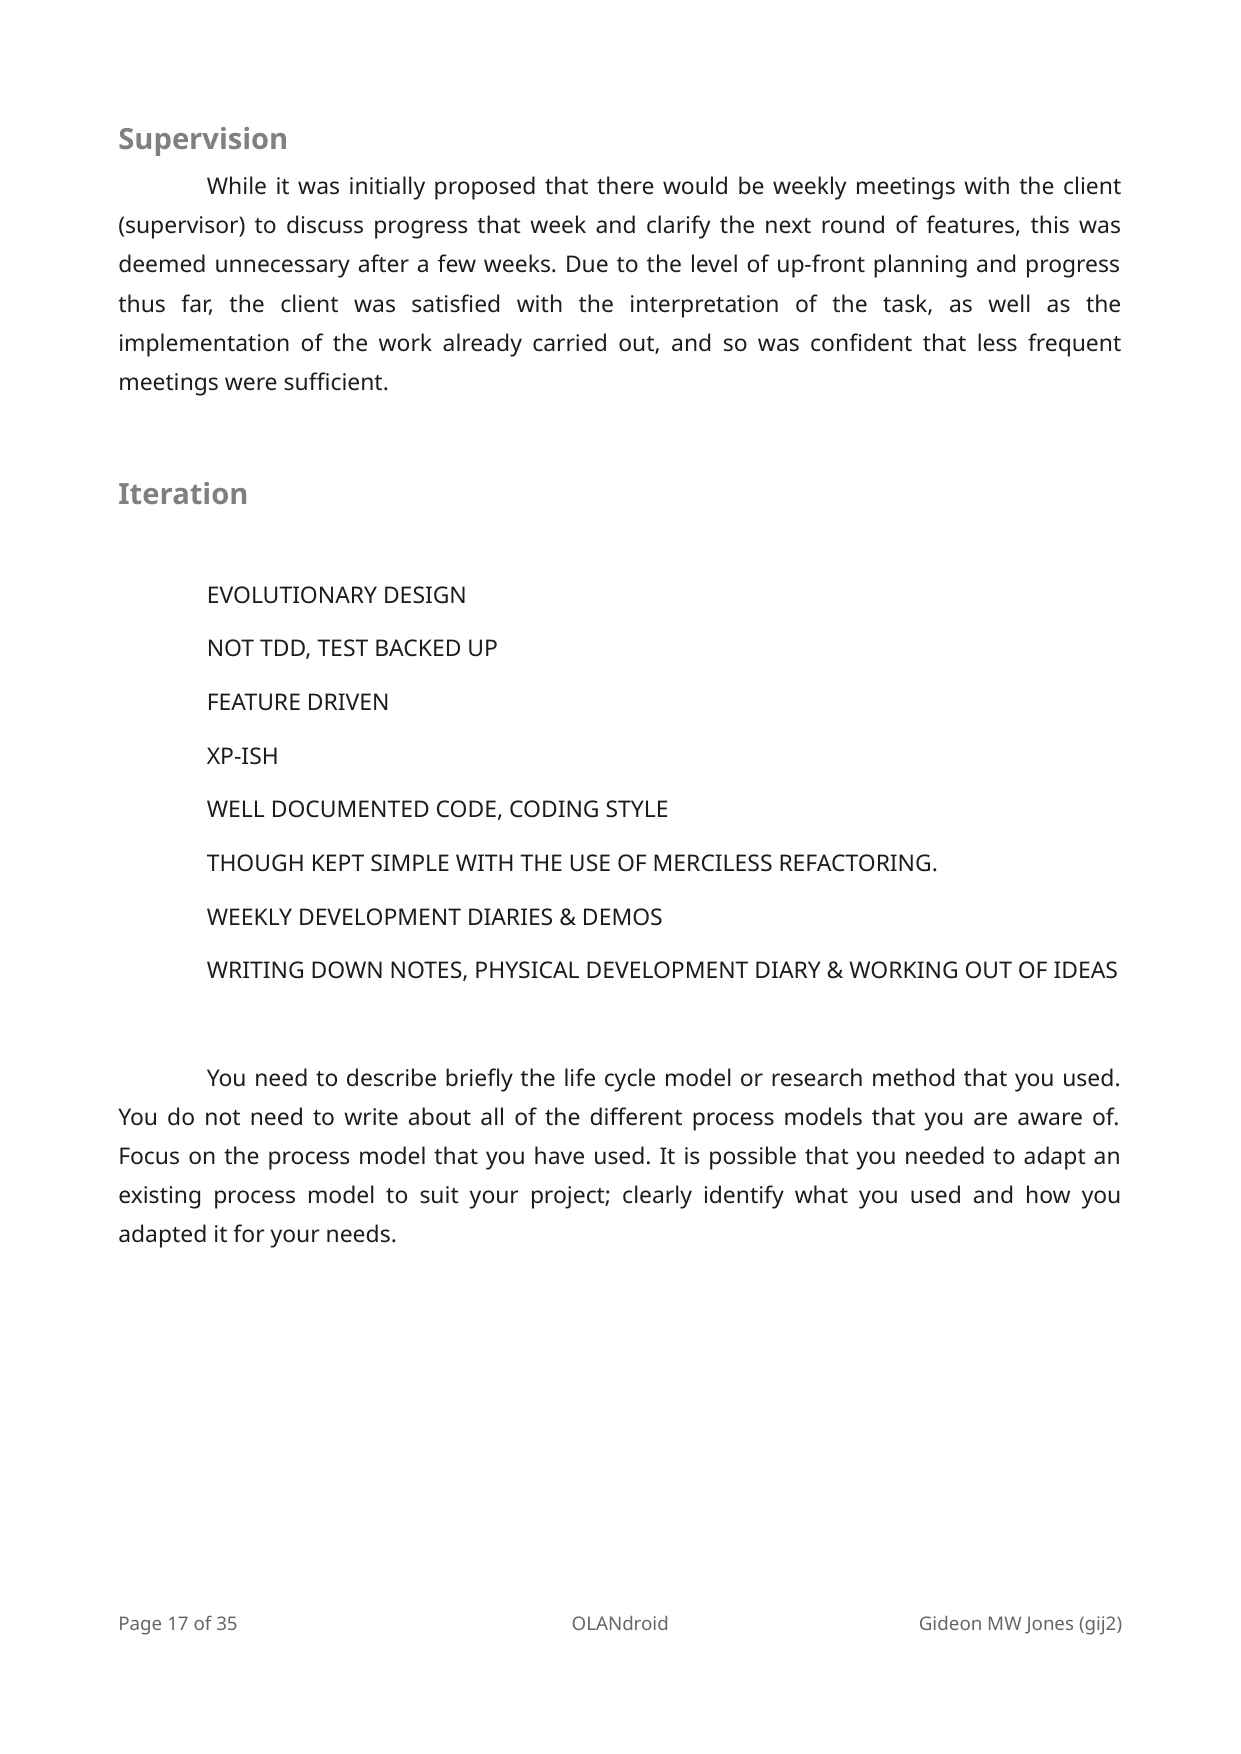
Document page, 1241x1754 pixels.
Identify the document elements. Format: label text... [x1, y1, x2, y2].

text WEEKLY DEVELOPMENT DIARIES & DEMOS [118, 901, 1122, 932]
text EVOLUTIONARY DESIGN [118, 579, 1122, 610]
text THOUGH KEPT SIMPLE WITH THE USE OF MERCILESS REFACTORING. [118, 847, 1122, 878]
text NOT TDD, TEST BACKED UP [118, 632, 1122, 664]
subtitle Iteration [118, 473, 1122, 513]
subtitle Supervision [118, 118, 1122, 158]
text XP-ISH [118, 740, 1122, 771]
text While it was initially proposed that there would be weekly meetings with the client (supervisor) to discuss progress that week and clarify the next round of features, this was deemed unnecessary after a few weeks. Due to the level of up-front planning and progress thus far, the client was satisfied with the interpretation of the task, as well as the implementation of the work already carried out, and so was confident that less frequent meetings were sufficient. [118, 170, 1122, 397]
text FEATURE DRIVEN [118, 686, 1122, 717]
text WELL DOCUMENTED CODE, CODING STYLE [118, 793, 1122, 824]
text You need to describe briefly the life cycle model or research method that you used. You do not need to write about all of the different process models that you are aware of. Focus on the process model that you have used. It is possible that you needed to adapt an existing process model to suit your project; clearly identify what you used and how you adapted it for your needs. [118, 1062, 1122, 1249]
text WRITING DOWN NOTES, PHYSICAL DEVELOPMENT DIARY & WORKING OUT OF IDEAS [118, 954, 1122, 986]
